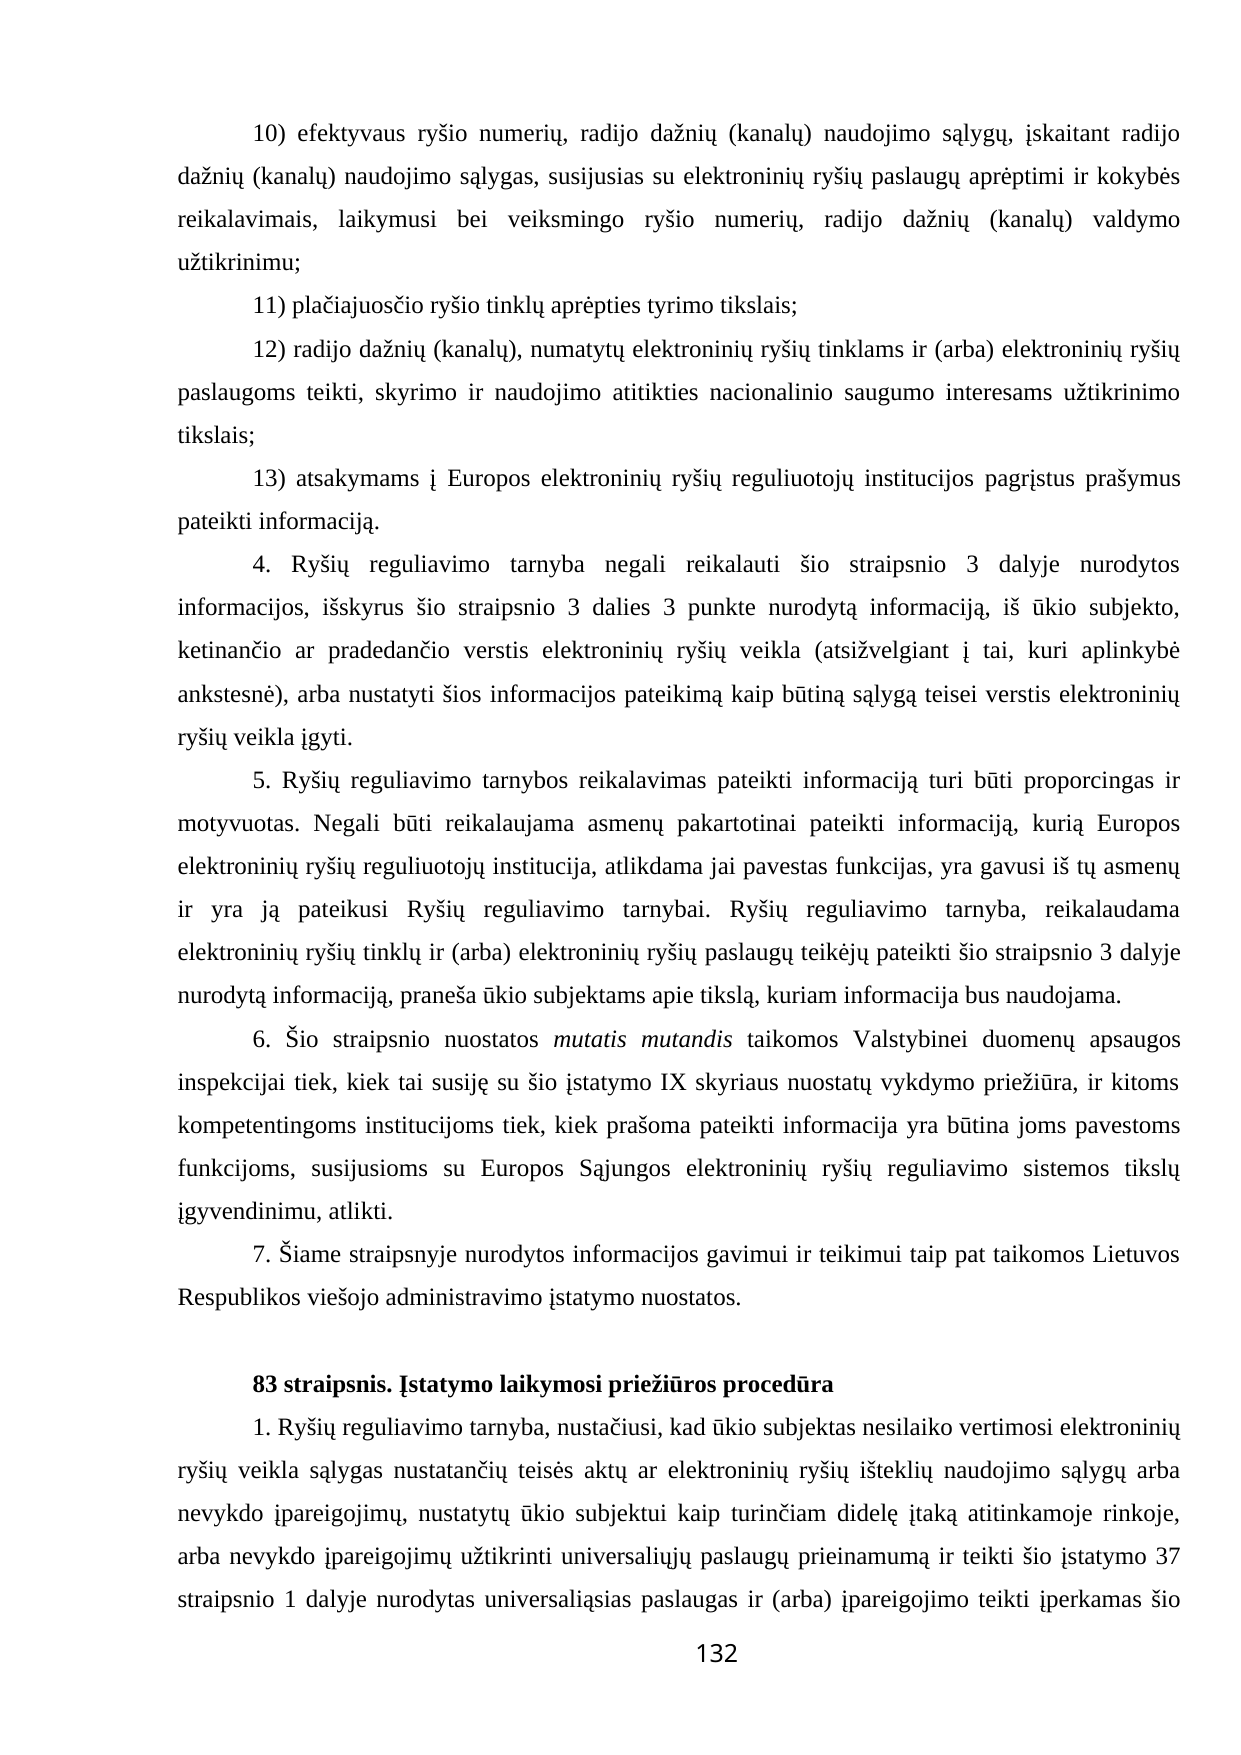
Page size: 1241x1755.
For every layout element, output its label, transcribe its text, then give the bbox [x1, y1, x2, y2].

text 10) efektyvaus ryšio numerių, radijo dažnių (kanalų) naudojimo sąlygų, įskaitant radijo dažnių (kanalų) naudojimo sąlygas, susijusias su elektroninių ryšių paslaugų aprėptimi ir kokybės reikalavimais, laikymusi bei veiksmingo ryšio numerių, radijo dažnių (kanalų) valdymo užtikrinimu; [177, 118, 1181, 276]
text 13) atsakymams į Europos elektroninių ryšių reguliuotojų institucijos pagrįstus prašymus pateikti informaciją. [177, 463, 1181, 535]
text 6. Šio straipsnio nuostatos mutatis mutandis taikomos Valstybinei duomenų apsaugos inspekcijai tiek, kiek tai susiję su šio įstatymo IX skyriaus nuostatų vykdymo priežiūra, ir kitoms kompetentingoms institucijoms tiek, kiek prašoma pateikti informacija yra būtina joms pavestoms funkcijoms, susijusioms su Europos Sąjungos elektroninių ryšių reguliavimo sistemos tikslų įgyvendinimu, atlikti. [177, 1024, 1181, 1225]
text 12) radijo dažnių (kanalų), numatytų elektroninių ryšių tinklams ir (arba) elektroninių ryšių paslaugoms teikti, skyrimo ir naudojimo atitikties nacionalinio saugumo interesams užtikrinimo tikslais; [177, 334, 1181, 449]
text 5. Ryšių reguliavimo tarnybos reikalavimas pateikti informaciją turi būti proporcingas ir motyvuotas. Negali būti reikalaujama asmenų pakartotinai pateikti informaciją, kurią Europos elektroninių ryšių reguliuotojų institucija, atlikdama jai pavestas funkcijas, yra gavusi iš tų asmenų ir yra ją pateikusi Ryšių reguliavimo tarnybai. Ryšių reguliavimo tarnyba, reikalaudama elektroninių ryšių tinklų ir (arba) elektroninių ryšių paslaugų teikėjų pateikti šio straipsnio 3 dalyje nurodytą informaciją, praneša ūkio subjektams apie tikslą, kuriam informacija bus naudojama. [177, 765, 1181, 1009]
text 4. Ryšių reguliavimo tarnyba negali reikalauti šio straipsnio 3 dalyje nurodytos informacijos, išskyrus šio straipsnio 3 dalies 3 punkte nurodytą informaciją, iš ūkio subjekto, ketinančio ar pradedančio verstis elektroninių ryšių veikla (atsižvelgiant į tai, kuri aplinkybė ankstesnė), arba nustatyti šios informacijos pateikimą kaip būtiną sąlygą teisei verstis elektroninių ryšių veikla įgyti. [177, 549, 1181, 751]
text 7. Šiame straipsnyje nurodytos informacijos gavimui ir teikimui taip pat taikomos Lietuvos Respublikos viešojo administravimo įstatymo nuostatos. [177, 1239, 1181, 1311]
text 83 straipsnis. Įstatymo laikymosi priežiūros procedūra [177, 1369, 1181, 1397]
text 1. Ryšių reguliavimo tarnyba, nustačiusi, kad ūkio subjektas nesilaiko vertimosi elektroninių ryšių veikla sąlygas nustatančių teisės aktų ar elektroninių ryšių išteklių naudojimo sąlygų arba nevykdo įpareigojimų, nustatytų ūkio subjektui kaip turinčiam didelę įtaką atitinkamoje rinkoje, arba nevykdo įpareigojimų užtikrinti universaliųjų paslaugų prieinamumą ir teikti šio įstatymo 37 straipsnio 1 dalyje nurodytas universaliąsias paslaugas ir (arba) įpareigojimo teikti įperkamas šio [177, 1412, 1181, 1613]
text 11) plačiajuosčio ryšio tinklų aprėpties tyrimo tikslais; [177, 291, 1181, 319]
